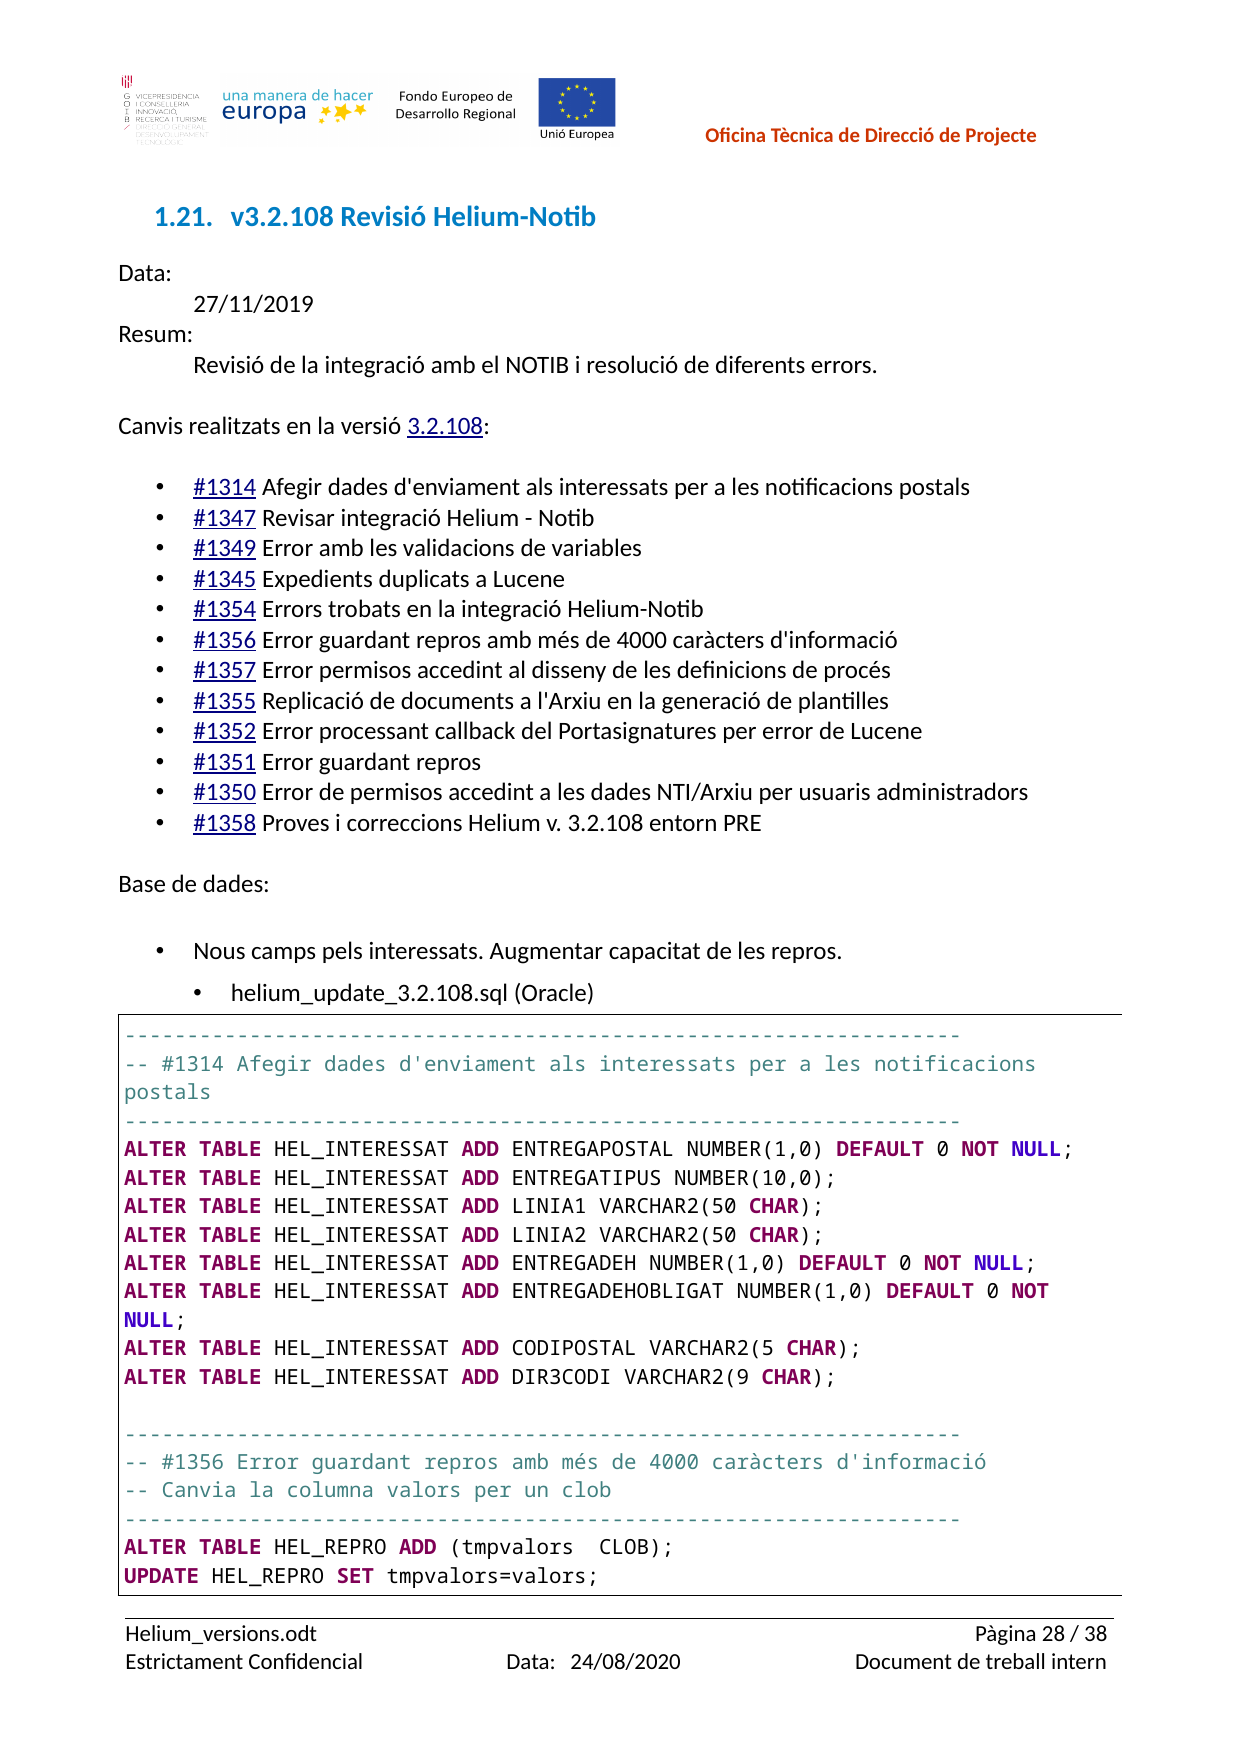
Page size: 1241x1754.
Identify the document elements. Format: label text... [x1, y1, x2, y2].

list #1355 Replicació de documents a l'Arxiu en la generació de plantilles [156, 685, 1122, 715]
table_header ------------------------------------------------------------------- -- #1314 Afegir dades d'enviament als interessats per a les notificacions postals ------------------------------------------------------------------- ALTER TABLE HEL_INTERESSAT ADD ENTREGAPOSTAL NUMBER(1,0) DEFAULT 0 NOT NULL; ALTER TABLE HEL_INTERESSAT ADD ENTREGATIPUS NUMBER(10,0); ALTER TABLE HEL_INTERESSAT ADD LINIA1 VARCHAR2(50 CHAR); ALTER TABLE HEL_INTERESSAT ADD LINIA2 VARCHAR2(50 CHAR); ALTER TABLE HEL_INTERESSAT ADD ENTREGADEH NUMBER(1,0) DEFAULT 0 NOT NULL; ALTER TABLE HEL_INTERESSAT ADD ENTREGADEHOBLIGAT NUMBER(1,0) DEFAULT 0 NOT NULL; ALTER TABLE HEL_INTERESSAT ADD CODIPOSTAL VARCHAR2(5 CHAR); ALTER TABLE HEL_INTERESSAT ADD DIR3CODI VARCHAR2(9 CHAR); ------------------------------------------------------------------- -- #1356 Error guardant repros amb més de 4000 caràcters d'informació -- Canvia la columna valors per un clob ------------------------------------------------------------------- ALTER TABLE HEL_REPRO ADD (tmpvalors CLOB); UPDATE HEL_REPRO SET tmpvalors=valors; [119, 1015, 1122, 1595]
list #1352 Error processant callback del Portasignatures per error de Lucene [156, 715, 1122, 746]
picture [219, 73, 621, 147]
text Revisió de la integració amb el NOTIB i resolució de diferents errors. [118, 349, 1122, 380]
picture [118, 73, 213, 147]
subtitle v3.2.108 Revisió Helium-Notib [153, 198, 1122, 234]
list #1347 Revisar integració Helium - Notib [156, 502, 1122, 532]
text Resum: [118, 319, 1122, 349]
list #1314 Afegir dades d'enviament als interessats per a les notificacions postals [156, 471, 1122, 502]
list #1345 Expedients duplicats a Lucene [156, 563, 1122, 593]
list helium_update_3.2.108.sql (Oracle) [193, 977, 1122, 1008]
list #1350 Error de permisos accedint a les dades NTI/Arxiu per usuaris administradors [156, 776, 1122, 807]
list #1354 Errors trobats en la integració Helium-Notib [156, 593, 1122, 624]
text Base de dades: [118, 868, 1122, 898]
list #1349 Error amb les validacions de variables [156, 532, 1122, 563]
list Nous camps pels interessats. Augmentar capacitat de les repros. [156, 935, 1122, 966]
text 27/11/2019 [118, 288, 1122, 319]
text Data: [118, 258, 1122, 288]
list #1356 Error guardant repros amb més de 4000 caràcters d'informació [156, 624, 1122, 654]
list #1358 Proves i correccions Helium v. 3.2.108 entorn PRE [156, 807, 1122, 837]
list #1357 Error permisos accedint al disseny de les definicions de procés [156, 654, 1122, 685]
list #1351 Error guardant repros [156, 746, 1122, 776]
text Canvis realitzats en la versió 3.2.108: [118, 410, 1122, 441]
